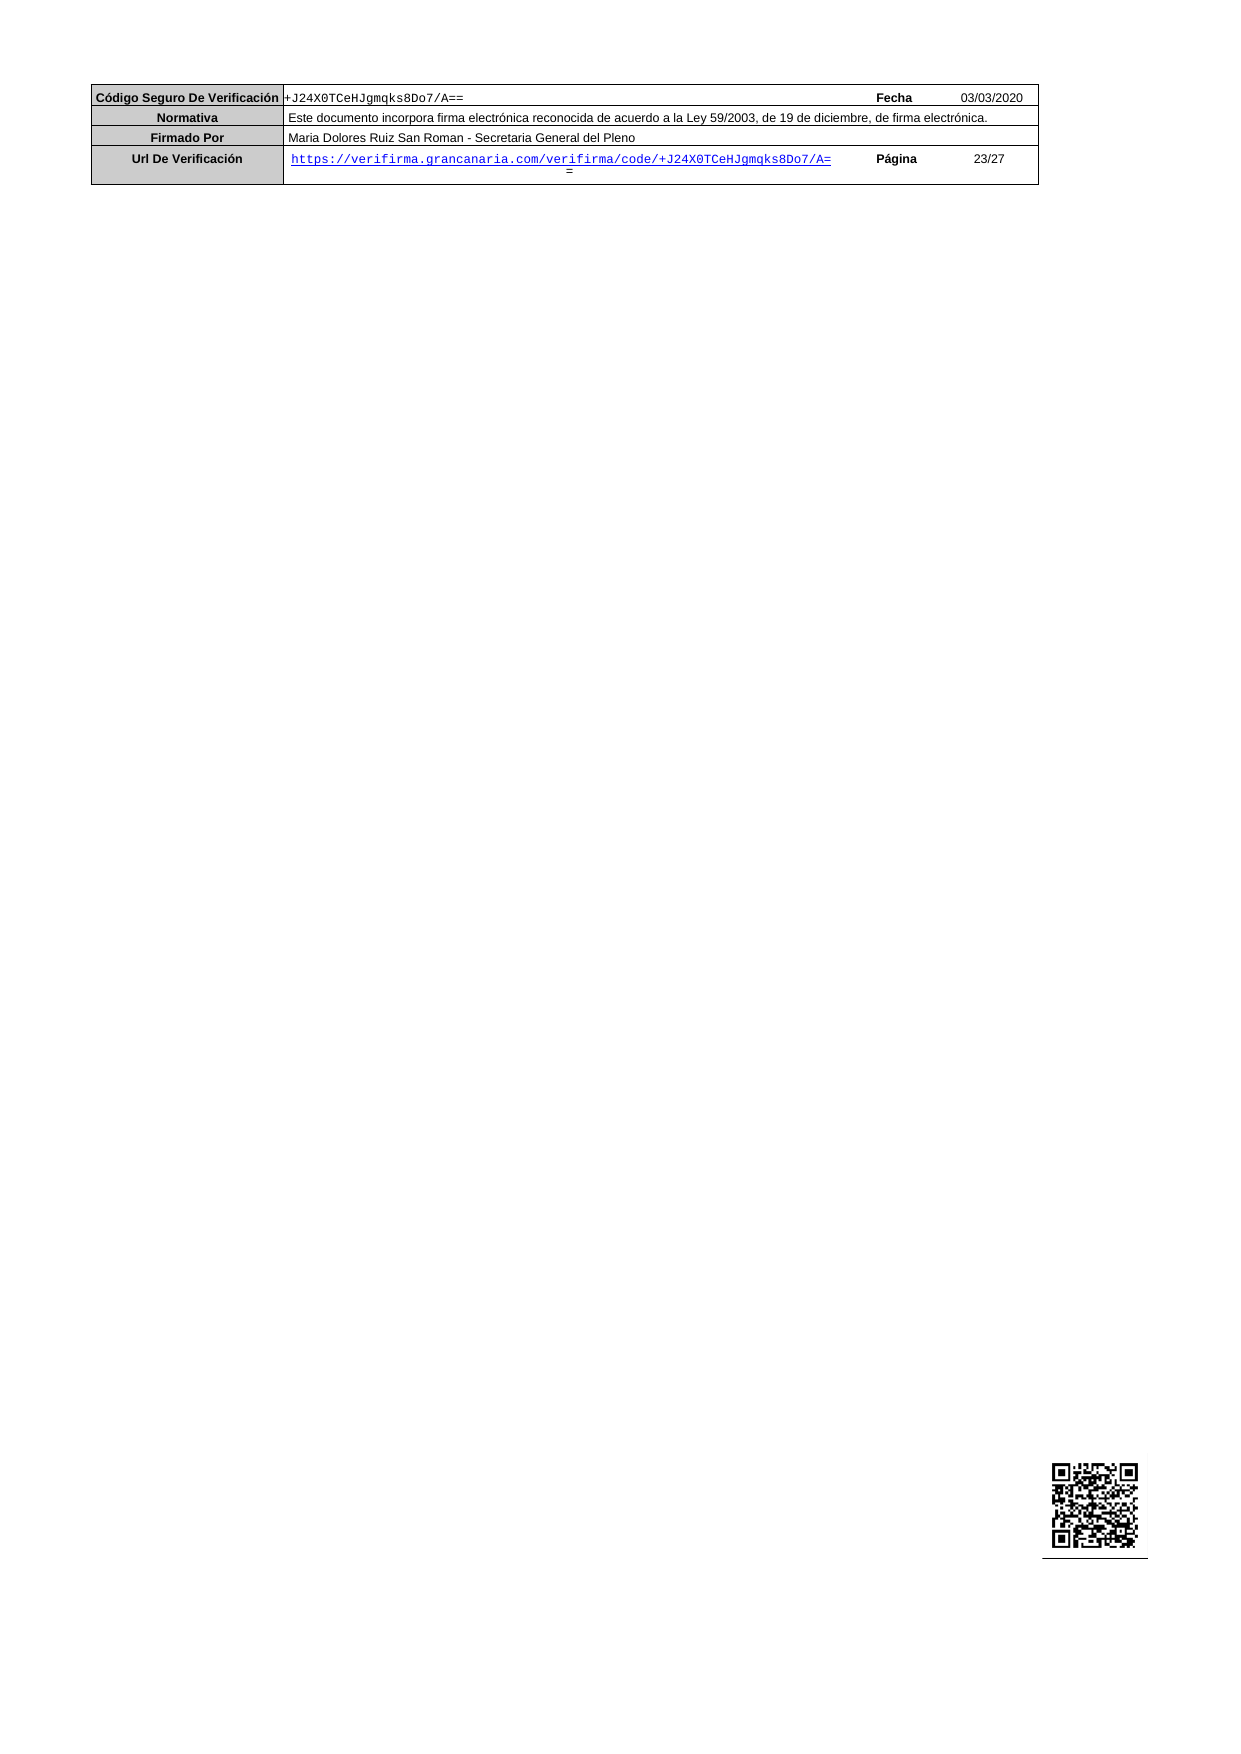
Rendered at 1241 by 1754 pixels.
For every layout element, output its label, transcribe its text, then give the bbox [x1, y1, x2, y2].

table_cell Firmado Por [92, 126, 283, 145]
picture [1042, 1453, 1148, 1559]
table_cell Maria Dolores Ruiz San Roman - Secretaria General del Pleno [284, 126, 1038, 145]
table_header +J24X0TCeHJgmqks8Do7/A== Fecha 03/03/2020 [284, 85, 1038, 105]
table_cell Este documento incorpora firma electrónica reconocida de acuerdo a la Ley 59/2003, de 19 de diciembre, de firma electrónica. [284, 106, 1038, 125]
table_cell Url De Verificación [92, 146, 283, 184]
table_cell https://verifirma.grancanaria.com/verifirma/code/+J24X0TCeHJgmqks8Do7/A= Página 23/27 = [284, 146, 1038, 184]
table_header Código Seguro De Verificación [92, 85, 283, 105]
table_cell Normativa [92, 106, 283, 125]
